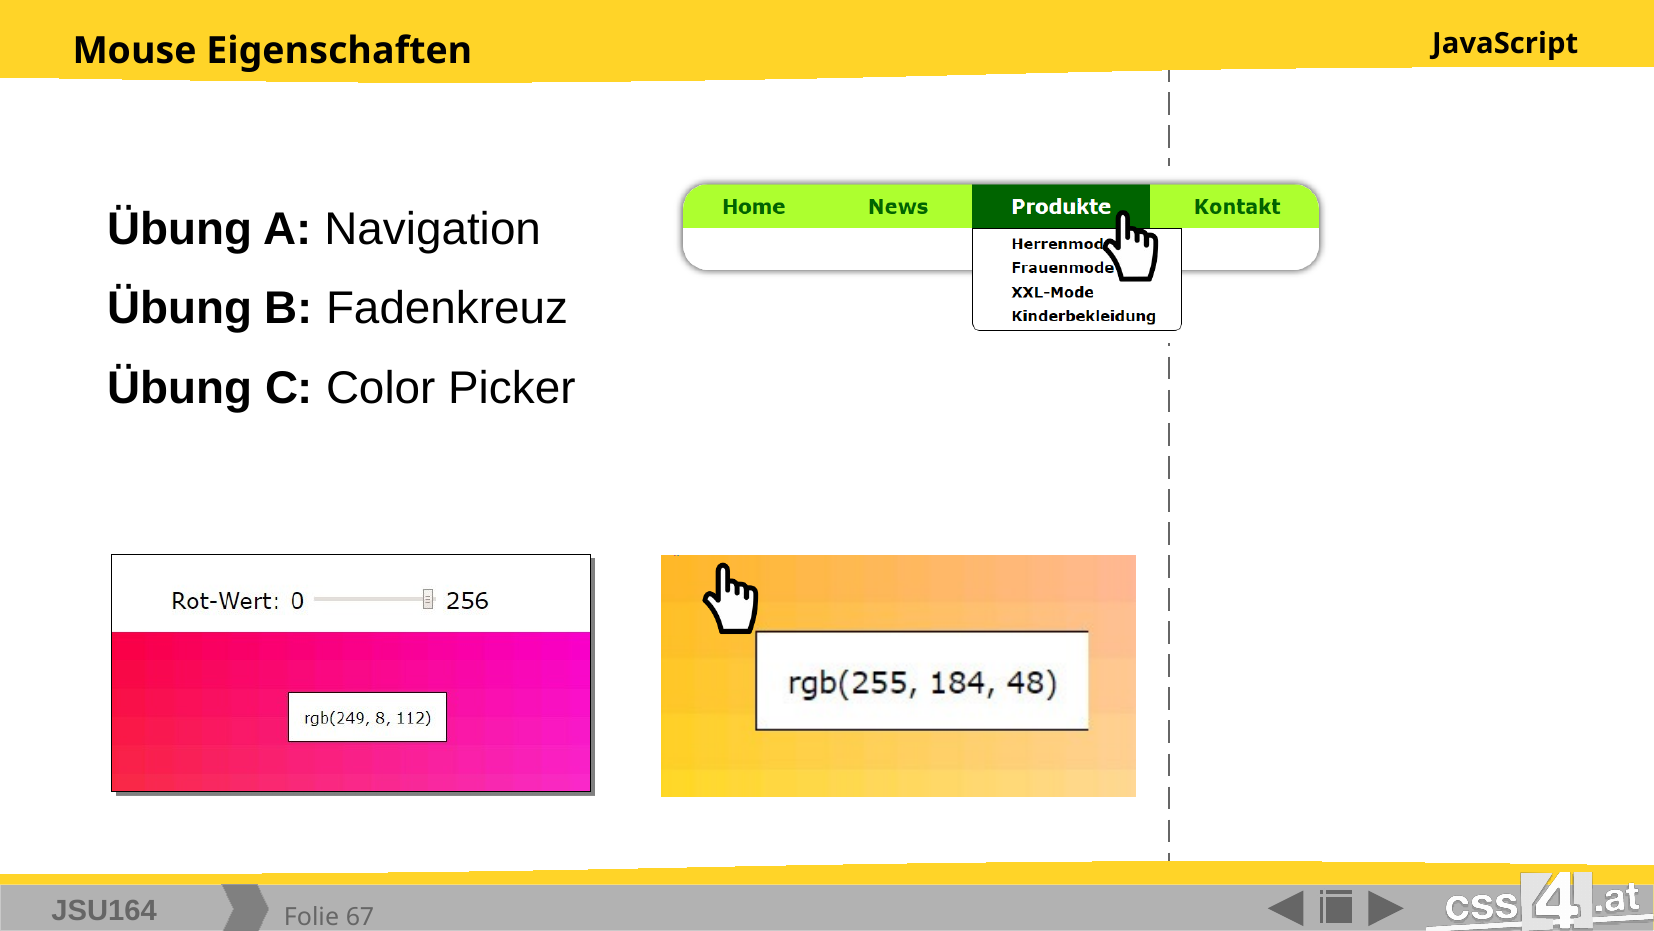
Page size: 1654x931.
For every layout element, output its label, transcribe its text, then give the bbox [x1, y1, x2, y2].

text_box JSU164 [36, 886, 209, 931]
text_box Übung B: Fadenkreuz [92, 274, 607, 342]
picture [659, 166, 1347, 343]
text_box Folie <Foliennummer> [269, 891, 542, 931]
text_box Mouse Eigenschaften [57, 16, 479, 69]
text_box [0, 861, 1654, 931]
text_box Übung C: Color Picker [92, 354, 620, 421]
picture [111, 554, 591, 792]
text_box JavaScript [1417, 15, 1607, 60]
picture [1426, 872, 1654, 931]
text_box [0, 0, 1654, 83]
text_box Übung A: Navigation [92, 195, 618, 262]
picture [661, 555, 1136, 797]
